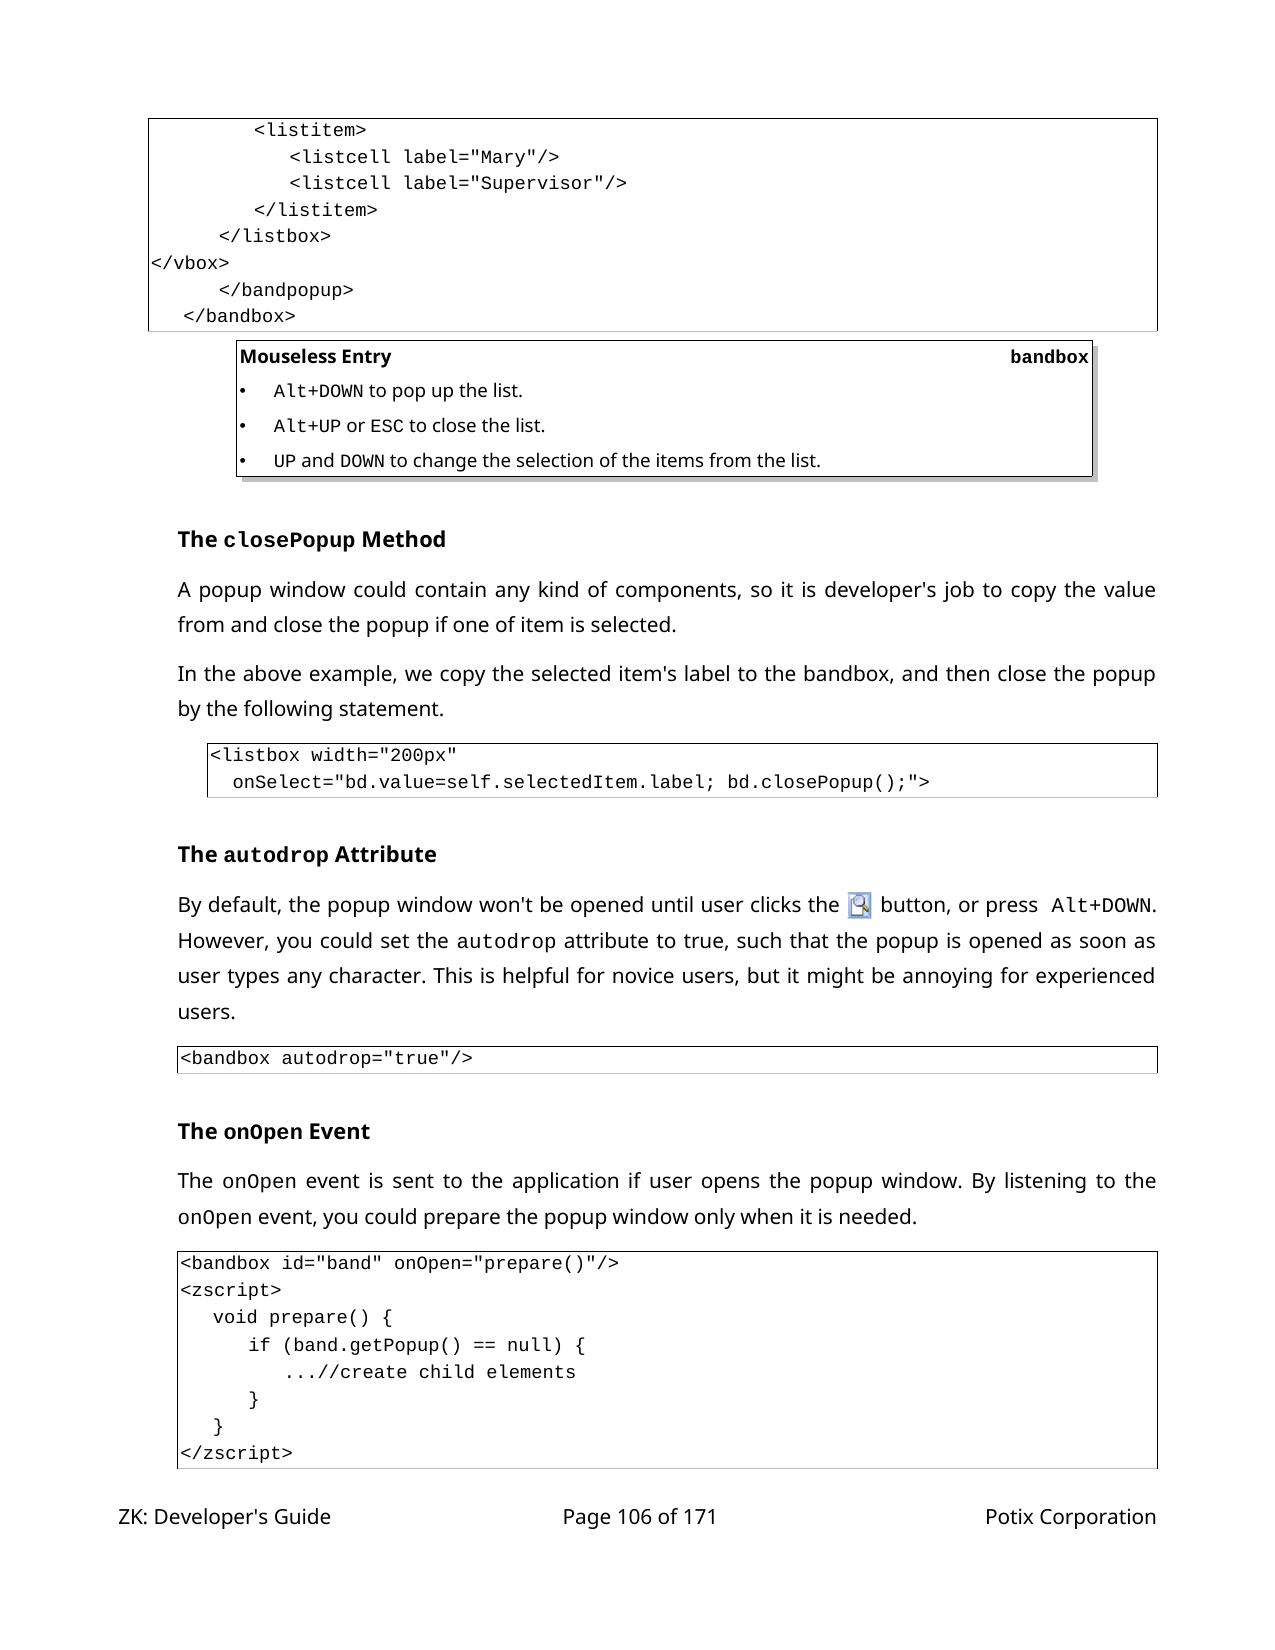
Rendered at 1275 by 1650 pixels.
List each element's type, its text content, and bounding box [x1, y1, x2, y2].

text </zscript> [178, 1441, 1157, 1468]
text <listitem> <listcell label="Mary"/> <listcell label="Supervisor"/> </listitem> </listbox> </vbox> </bandpopup> </bandbox> [149, 119, 1157, 331]
text <bandbox id="band" onOpen="prepare()"/> [178, 1252, 1157, 1275]
text By default, the popup window won't be opened until user clicks the button, or press Alt+DOWN. However, you could set the autodrop attribute to true, such that the popup is opened as soon as user types any character. This is helpful for novice users, but it might be annoying for experienced users. [177, 890, 1157, 1025]
text A popup window could contain any kind of components, so it is developer's job to copy the value from and close the popup if one of item is selected. [177, 575, 1157, 638]
subtitle The autodrop Attribute [177, 839, 1157, 869]
text <zscript> [178, 1278, 1157, 1302]
text if (band.getPopup() == null) { [178, 1332, 1157, 1357]
subtitle The onOpen Event [177, 1116, 1157, 1146]
list Alt+DOWN to pop up the list. [237, 375, 1092, 403]
text Mouseless Entry bandbox [237, 341, 1092, 369]
text In the above example, we copy the selected item's label to the bandbox, and then close the popup by the following statement. [177, 659, 1157, 722]
text void prepare() { [178, 1305, 1157, 1329]
text The onOpen event is sent to the application if user opens the popup window. By listening to the onOpen event, you could prepare the popup window only when it is needed. [177, 1166, 1157, 1230]
text } [178, 1387, 1157, 1411]
subtitle The closePopup Method [177, 524, 1157, 554]
text ...//create child elements [178, 1360, 1157, 1384]
text } [178, 1414, 1157, 1438]
text <listbox width="200px" onSelect="bd.value=self.selectedItem.label; bd.closePopup();"> [208, 744, 1157, 797]
list Alt+UP or ESC to close the list. [237, 409, 1092, 438]
picture [847, 891, 874, 920]
text <bandbox autodrop="true"/> [178, 1047, 1157, 1073]
list UP and DOWN to change the selection of the items from the list. [237, 444, 1092, 476]
